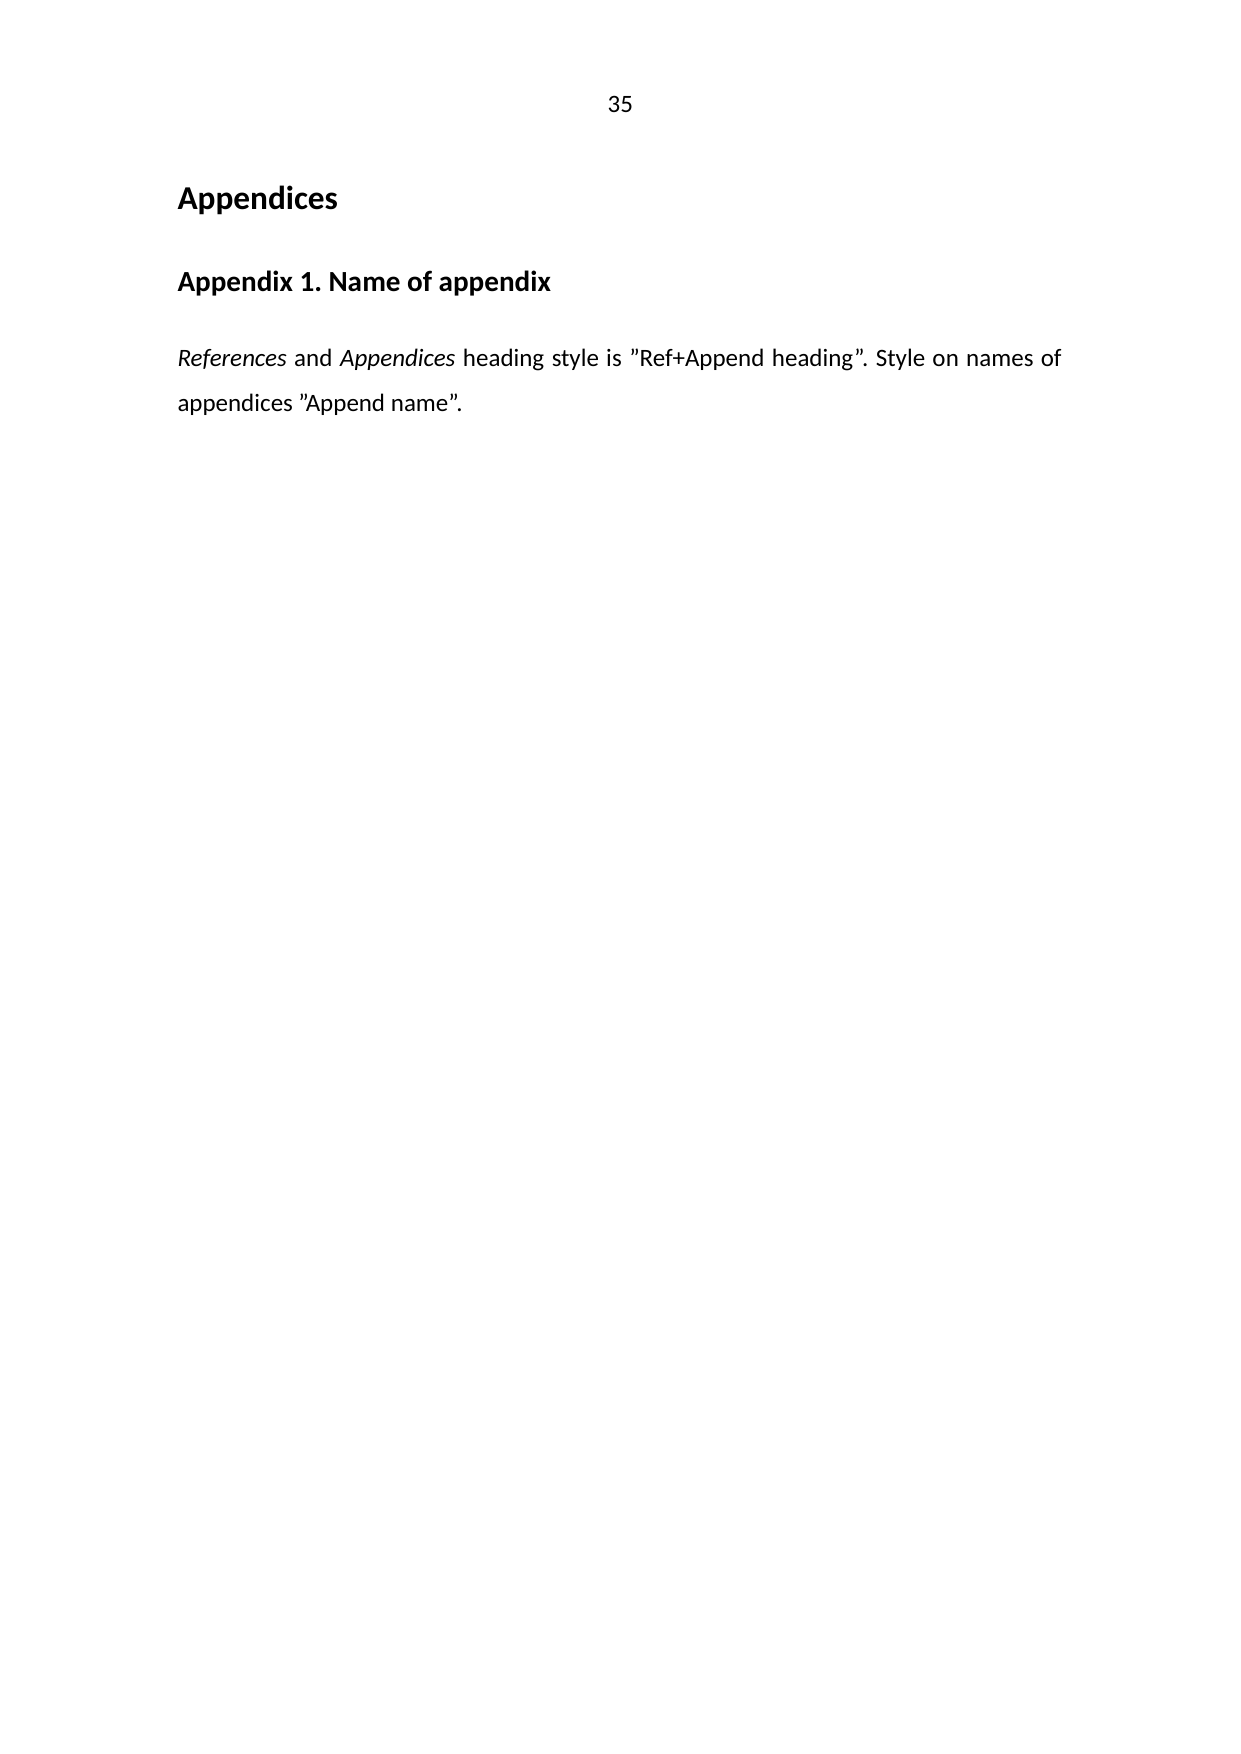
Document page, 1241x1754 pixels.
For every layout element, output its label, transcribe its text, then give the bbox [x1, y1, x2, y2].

subtitle Appendices [177, 177, 1063, 218]
text References and Appendices heading style is ”Ref+Append heading”. Style on names of appendices ”Append name”. [177, 342, 1063, 418]
subtitle Appendix 1. Name of appendix [177, 263, 1063, 299]
